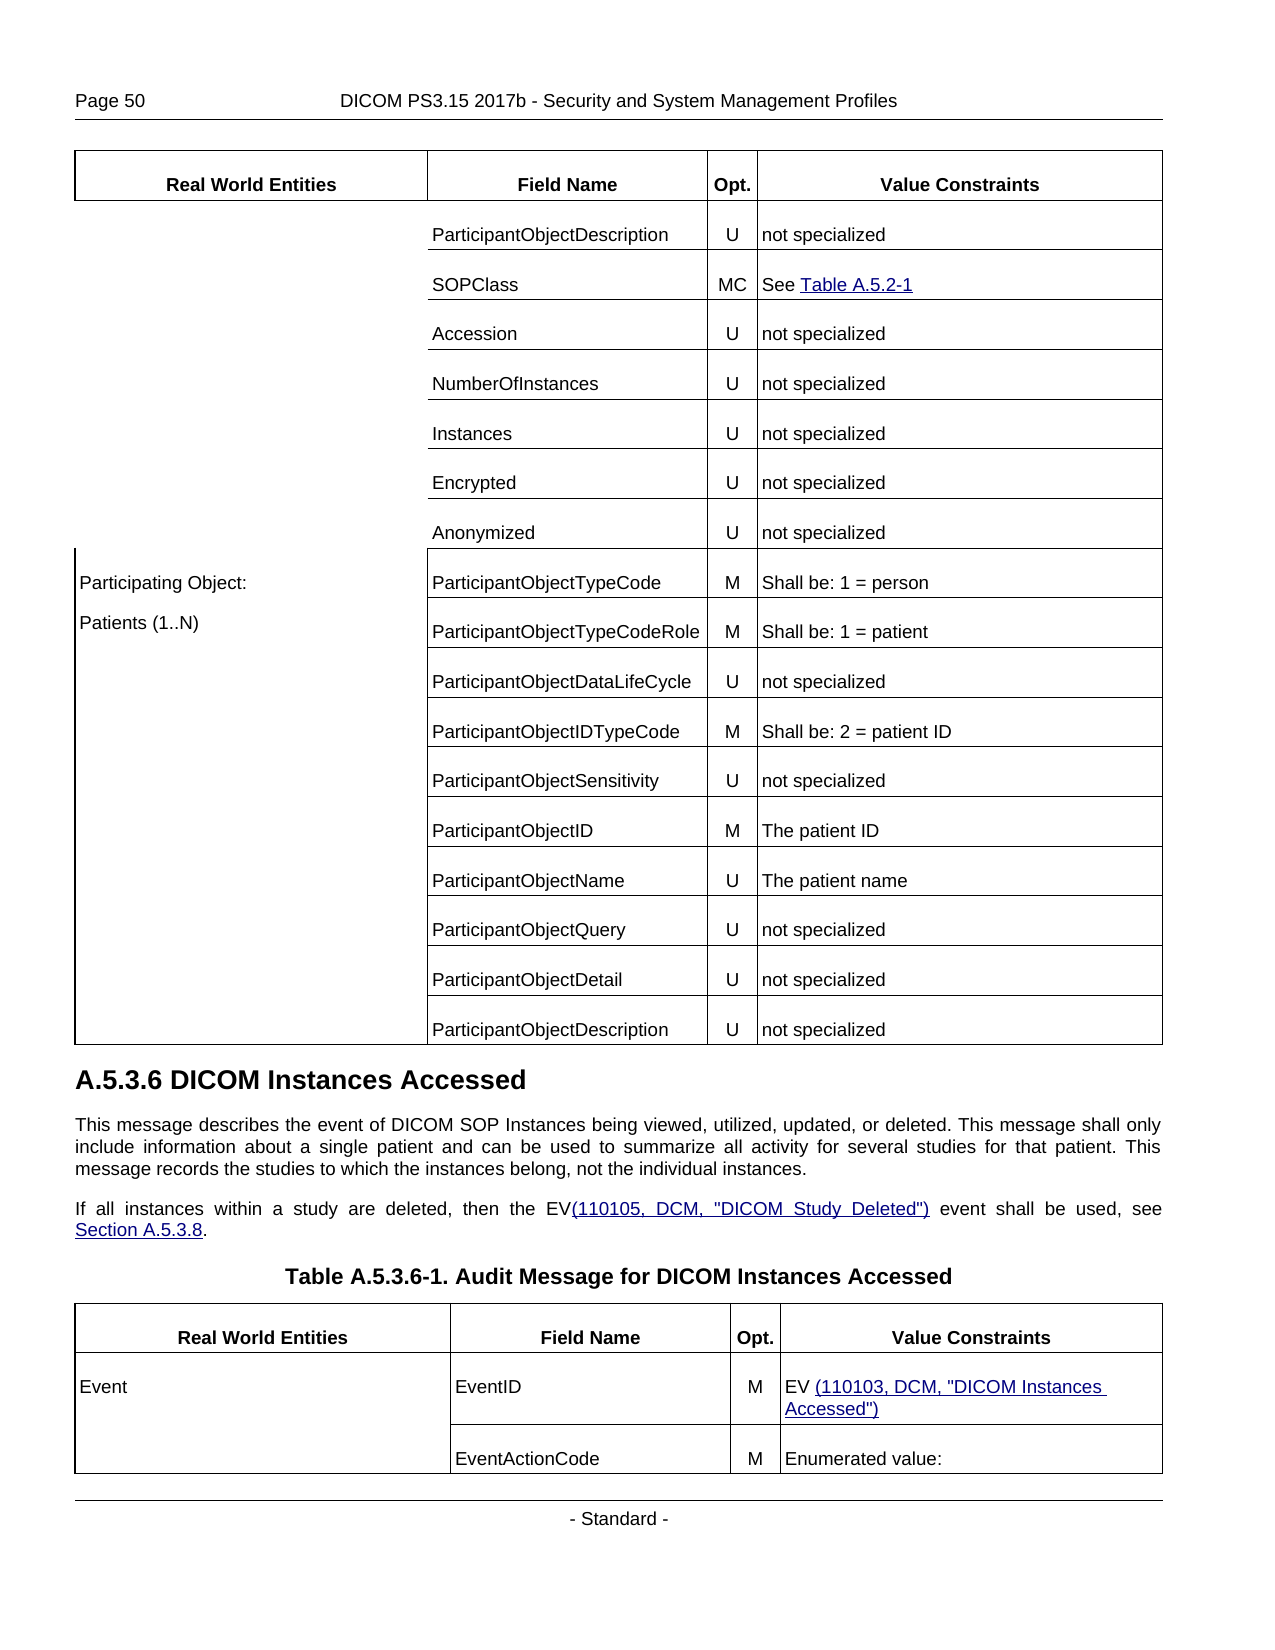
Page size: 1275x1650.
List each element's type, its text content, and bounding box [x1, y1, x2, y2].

table_cell not specialized [758, 747, 1162, 796]
table_cell U [708, 300, 757, 349]
table_cell ParticipantObjectDescription [428, 996, 707, 1044]
text If all instances within a study are deleted, then the EV(110105, DCM, "DICOM Study Deleted") event shall be used, see Section A.5.3.8. [75, 1198, 1162, 1241]
table_cell Participating Object: Patients (1..N) [76, 548, 427, 1044]
table_cell M [708, 698, 757, 746]
table_cell Shall be: 1 = patient [758, 598, 1162, 647]
table_cell U [708, 996, 757, 1044]
text This message describes the event of DICOM SOP Instances being viewed, utilized, updated, or deleted. This message shall only include information about a single patient and can be used to summarize all activity for several studies for that patient. This message records the studies to which the instances belong, not the individual instances. [75, 1114, 1162, 1179]
table_cell See Table A.5.2-1 [758, 250, 1162, 299]
table_cell U [708, 847, 757, 895]
table_cell ParticipantObjectSensitivity [428, 747, 707, 796]
table_cell M [708, 598, 757, 647]
table_cell U [708, 400, 757, 448]
table_cell ParticipantObjectTypeCodeRole [428, 598, 707, 647]
table_cell U [708, 946, 757, 995]
table_cell not specialized [758, 300, 1162, 349]
table_cell EventID [451, 1353, 730, 1423]
table_cell U [708, 201, 757, 249]
table_cell MC [708, 250, 757, 299]
table_header Field Name [451, 1304, 730, 1352]
table_cell ParticipantObjectDescription [428, 201, 707, 249]
table_header Value Constraints [781, 1304, 1162, 1352]
table_header Value Constraints [758, 151, 1162, 200]
table_cell Encrypted [428, 449, 707, 498]
table_cell ParticipantObjectQuery [428, 896, 707, 945]
table_cell U [708, 896, 757, 945]
table_cell SOPClass [428, 250, 707, 299]
table_header Opt. [731, 1304, 780, 1352]
table_cell EventActionCode [451, 1425, 730, 1473]
table_cell not specialized [758, 648, 1162, 697]
table_cell Anonymized [428, 499, 707, 547]
table_cell ParticipantObjectIDTypeCode [428, 698, 707, 746]
table_cell ParticipantObjectDataLifeCycle [428, 648, 707, 697]
table_cell not specialized [758, 449, 1162, 498]
table_cell ParticipantObjectID [428, 797, 707, 846]
table_cell ParticipantObjectName [428, 847, 707, 895]
table_cell Accession [428, 300, 707, 349]
table_cell not specialized [758, 350, 1162, 398]
table_cell Event [76, 1353, 450, 1473]
table_header Field Name [428, 151, 707, 200]
table_cell not specialized [758, 400, 1162, 448]
table_cell not specialized [758, 946, 1162, 995]
table_cell Enumerated value: [781, 1425, 1162, 1473]
table_cell not specialized [758, 996, 1162, 1044]
table_cell M [731, 1353, 780, 1423]
table_cell U [708, 499, 757, 547]
table_cell Shall be: 1 = person [758, 549, 1162, 597]
table_cell Shall be: 2 = patient ID [758, 698, 1162, 746]
table_cell M [708, 549, 757, 597]
table_cell The patient ID [758, 797, 1162, 846]
table_cell M [731, 1425, 780, 1473]
table_cell EV (110103, DCM, "DICOM Instances Accessed") [781, 1353, 1162, 1423]
table_cell U [708, 648, 757, 697]
table_cell NumberOfInstances [428, 350, 707, 398]
table_header Real World Entities [76, 151, 427, 200]
table_header Opt. [708, 151, 757, 200]
table_cell Instances [428, 400, 707, 448]
table_cell The patient name [758, 847, 1162, 895]
text Table A.5.3.6-1. Audit Message for DICOM Instances Accessed [75, 1263, 1162, 1289]
table_cell U [708, 747, 757, 796]
table_cell ParticipantObjectDetail [428, 946, 707, 995]
text A.5.3.6 DICOM Instances Accessed [75, 1064, 1162, 1095]
table_cell M [708, 797, 757, 846]
table_header Real World Entities [76, 1304, 450, 1352]
table_cell not specialized [758, 201, 1162, 249]
table_cell not specialized [758, 499, 1162, 547]
table_cell U [708, 449, 757, 498]
table_cell ParticipantObjectTypeCode [428, 549, 707, 597]
table_cell not specialized [758, 896, 1162, 945]
table_cell U [708, 350, 757, 398]
